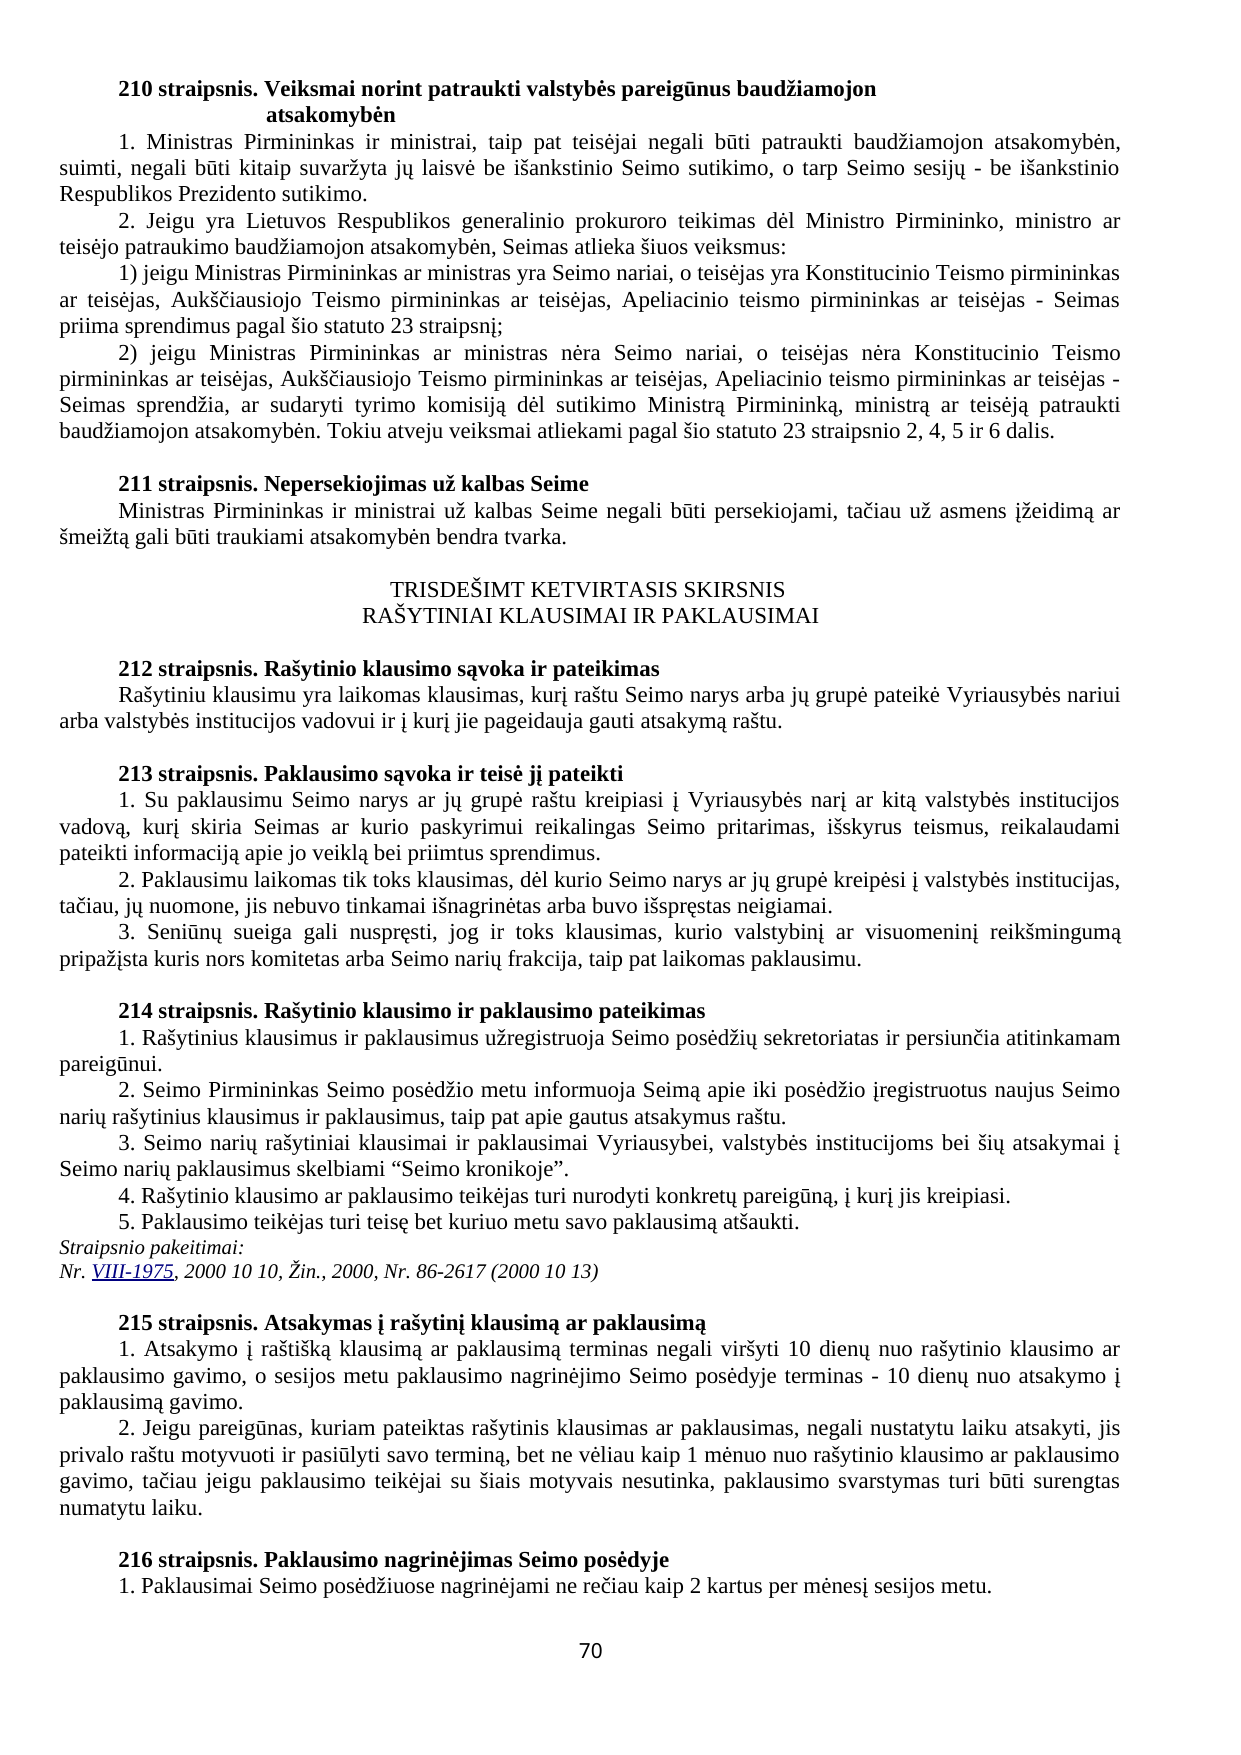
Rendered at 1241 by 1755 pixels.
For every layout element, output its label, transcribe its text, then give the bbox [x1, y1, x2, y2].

text Nr. VIII-1975, 2000 10 10, Žin., 2000, Nr. 86-2617 (2000 10 13) [59, 1259, 1122, 1283]
text 1. Su paklausimu Seimo narys ar jų grupė raštu kreipiasi į Vyriausybės narį ar kitą valstybės institucijos vadovą, kurį skiria Seimas ar kurio paskyrimui reikalingas Seimo pritarimas, išskyrus teismus, reikalaudami pateikti informaciją apie jo veiklą bei priimtus sprendimus. [59, 787, 1122, 866]
text Ministras Pirmininkas ir ministrai už kalbas Seime negali būti persekiojami, tačiau už asmens įžeidimą ar šmeižtą gali būti traukiami atsakomybėn bendra tvarka. [59, 497, 1122, 549]
text 2. Jeigu yra Lietuvos Respublikos generalinio prokuroro teikimas dėl Ministro Pirmininko, ministro ar teisėjo patraukimo baudžiamojon atsakomybėn, Seimas atlieka šiuos veiksmus: [59, 207, 1122, 259]
text 1. Rašytinius klausimus ir paklausimus užregistruoja Seimo posėdžių sekretoriatas ir persiunčia atitinkamam pareigūnui. [59, 1024, 1122, 1076]
text 3. Seniūnų sueiga gali nuspręsti, jog ir toks klausimas, kurio valstybinį ar visuomeninį reikšmingumą pripažįsta kuris nors komitetas arba Seimo narių frakcija, taip pat laikomas paklausimu. [59, 918, 1122, 971]
text TRISDEŠIMT KETVIRTASIS SKIRSNIS [59, 576, 1122, 602]
text 2) jeigu Ministras Pirmininkas ar ministras nėra Seimo nariai, o teisėjas nėra Konstitucinio Teismo pirmininkas ar teisėjas, Aukščiausiojo Teismo pirmininkas ar teisėjas, Apeliacinio teismo pirmininkas ar teisėjas - Seimas sprendžia, ar sudaryti tyrimo komisiją dėl sutikimo Ministrą Pirmininką, ministrą ar teisėją patraukti baudžiamojon atsakomybėn. Tokiu atveju veiksmai atliekami pagal šio statuto 23 straipsnio 2, 4, 5 ir 6 dalis. [59, 338, 1122, 444]
text 5. Paklausimo teikėjas turi teisę bet kuriuo metu savo paklausimą atšaukti. [59, 1208, 1122, 1234]
text 211 straipsnis. Nepersekiojimas už kalbas Seime [59, 470, 1122, 497]
text RAŠYTINIAI KLAUSIMAI IR PAKLAUSIMAI [59, 602, 1122, 628]
text Straipsnio pakeitimai: [59, 1234, 1122, 1259]
text 4. Rašytinio klausimo ar paklausimo teikėjas turi nurodyti konkretų pareigūną, į kurį jis kreipiasi. [59, 1182, 1122, 1208]
text 2. Paklausimu laikomas tik toks klausimas, dėl kurio Seimo narys ar jų grupė kreipėsi į valstybės institucijas, tačiau, jų nuomone, jis nebuvo tinkamai išnagrinėtas arba buvo išspręstas neigiamai. [59, 866, 1122, 918]
text atsakomybėn [266, 101, 1122, 128]
text 1. Atsakymo į raštišką klausimą ar paklausimą terminas negali viršyti 10 dienų nuo rašytinio klausimo ar paklausimo gavimo, o sesijos metu paklausimo nagrinėjimo Seimo posėdyje terminas - 10 dienų nuo atsakymo į paklausimą gavimo. [59, 1335, 1122, 1414]
text 213 straipsnis. Paklausimo sąvoka ir teisė jį pateikti [59, 760, 1122, 787]
text 2. Seimo Pirmininkas Seimo posėdžio metu informuoja Seimą apie iki posėdžio įregistruotus naujus Seimo narių rašytinius klausimus ir paklausimus, taip pat apie gautus atsakymus raštu. [59, 1076, 1122, 1129]
text Rašytiniu klausimu yra laikomas klausimas, kurį raštu Seimo narys arba jų grupė pateikė Vyriausybės nariui arba valstybės institucijos vadovui ir į kurį jie pageidauja gauti atsakymą raštu. [59, 681, 1122, 734]
text 1. Paklausimai Seimo posėdžiuose nagrinėjami ne rečiau kaip 2 kartus per mėnesį sesijos metu. [59, 1573, 1122, 1599]
text 210 straipsnis. Veiksmai norint patraukti valstybės pareigūnus baudžiamojon [118, 75, 1122, 101]
text 216 straipsnis. Paklausimo nagrinėjimas Seimo posėdyje [59, 1546, 1122, 1573]
text 3. Seimo narių rašytiniai klausimai ir paklausimai Vyriausybei, valstybės institucijoms bei šių atsakymai į Seimo narių paklausimus skelbiami “Seimo kronikoje”. [59, 1129, 1122, 1182]
text 2. Jeigu pareigūnas, kuriam pateiktas rašytinis klausimas ar paklausimas, negali nustatytu laiku atsakyti, jis privalo raštu motyvuoti ir pasiūlyti savo terminą, bet ne vėliau kaip 1 mėnuo nuo rašytinio klausimo ar paklausimo gavimo, tačiau jeigu paklausimo teikėjai su šiais motyvais nesutinka, paklausimo svarstymas turi būti surengtas numatytu laiku. [59, 1414, 1122, 1520]
text 1. Ministras Pirmininkas ir ministrai, taip pat teisėjai negali būti patraukti baudžiamojon atsakomybėn, suimti, negali būti kitaip suvaržyta jų laisvė be išankstinio Seimo sutikimo, o tarp Seimo sesijų - be išankstinio Respublikos Prezidento sutikimo. [59, 128, 1122, 207]
text 214 straipsnis. Rašytinio klausimo ir paklausimo pateikimas [59, 997, 1122, 1024]
text 1) jeigu Ministras Pirmininkas ar ministras yra Seimo nariai, o teisėjas yra Konstitucinio Teismo pirmininkas ar teisėjas, Aukščiausiojo Teismo pirmininkas ar teisėjas, Apeliacinio teismo pirmininkas ar teisėjas - Seimas priima sprendimus pagal šio statuto 23 straipsnį; [59, 259, 1122, 338]
text 215 straipsnis. Atsakymas į rašytinį klausimą ar paklausimą [59, 1309, 1122, 1335]
text 212 straipsnis. Rašytinio klausimo sąvoka ir pateikimas [59, 655, 1122, 681]
